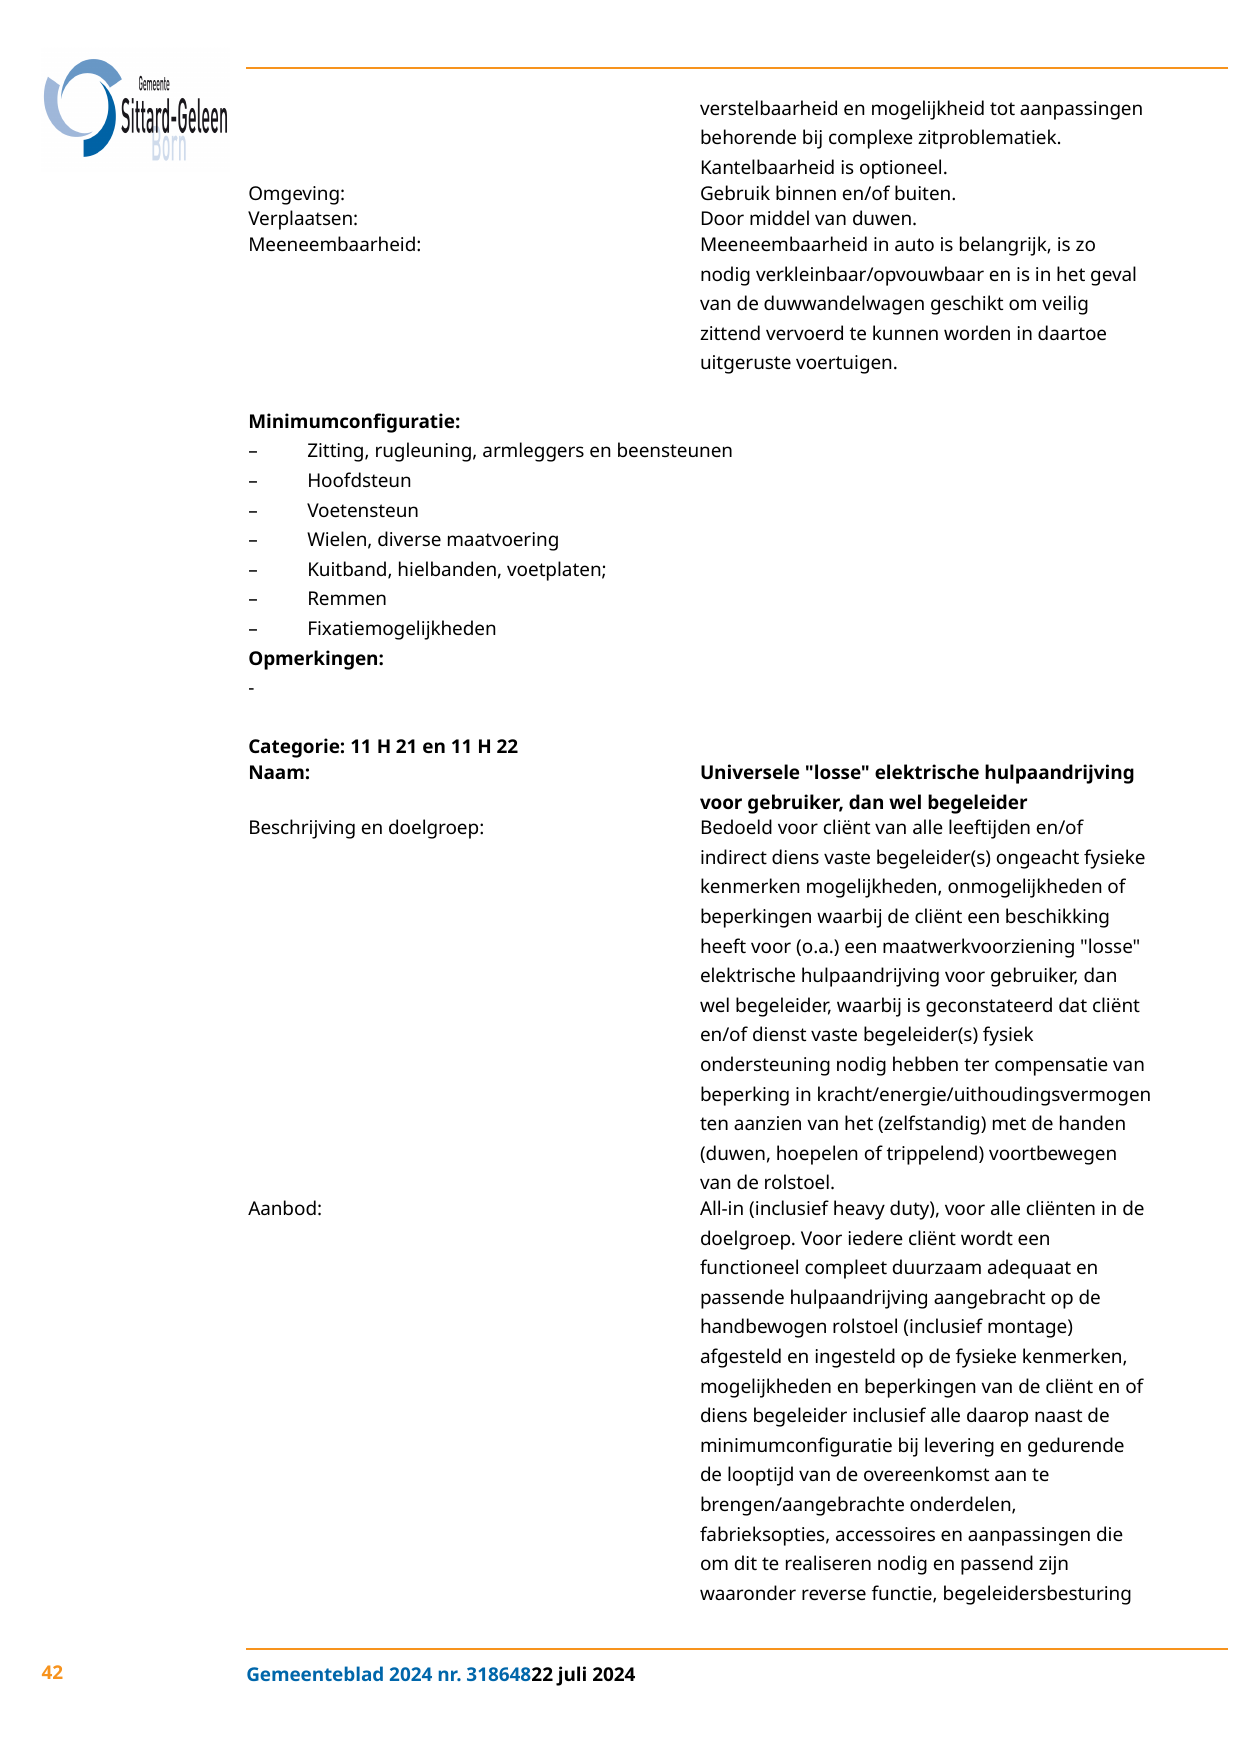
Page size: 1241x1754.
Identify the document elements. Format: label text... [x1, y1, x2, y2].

list Hoofdsteun [248, 467, 1152, 493]
table_cell verstelbaarheid en mogelijkheid tot aanpassingen behorende bij complexe zitproblematiek. Kantelbaarheid is optioneel. [700, 95, 1152, 180]
list Wielen, diverse maatvoering [248, 526, 1152, 552]
table_header Categorie: 11 H 21 en 11 H 22 [248, 734, 700, 759]
list Fixatiemogelijkheden [248, 615, 1152, 641]
table_cell [248, 95, 700, 180]
table_cell Omgeving: [248, 180, 700, 205]
list Remmen [248, 586, 1152, 611]
table_cell All-in (inclusief heavy duty), voor alle cliënten in de doelgroep. Voor iedere cliënt wordt een functioneel compleet duurzaam adequaat en passende hulpaandrijving aangebracht op de handbewogen rolstoel (inclusief montage) afgesteld en ingesteld op de fysieke kenmerken, mogelijkheden en beperkingen van de cliënt en of diens begeleider inclusief alle daarop naast de minimumconfiguratie bij levering en gedurende de looptijd van de overeenkomst aan te brengen/aangebrachte onderdelen, fabrieksopties, accessoires en aanpassingen die om dit te realiseren nodig en passend zijn waaronder reverse functie, begeleidersbesturing [700, 1195, 1152, 1606]
table_cell Beschrijving en doelgroep: [248, 815, 700, 1195]
table_cell Door middel van duwen. [700, 205, 1152, 231]
list Voetensteun [248, 497, 1152, 522]
text - [248, 674, 1152, 700]
text Minimumconfiguratie: [248, 408, 1152, 434]
table_header [700, 734, 1152, 759]
table_cell Meeneembaarheid: [248, 231, 700, 375]
table_cell Universele "losse" elektrische hulpaandrijving voor gebruiker, dan wel begeleider [700, 759, 1152, 814]
table_cell Naam: [248, 759, 700, 814]
table_cell Meeneembaarheid in auto is belangrijk, is zo nodig verkleinbaar/opvouwbaar en is in het geval van de duwwandelwagen geschikt om veilig zittend vervoerd te kunnen worden in daartoe uitgeruste voertuigen. [700, 231, 1152, 375]
table_cell Bedoeld voor cliënt van alle leeftijden en/of indirect diens vaste begeleider(s) ongeacht fysieke kenmerken mogelijkheden, onmogelijkheden of beperkingen waarbij de cliënt een beschikking heeft voor (o.a.) een maatwerkvoorziening "losse" elektrische hulpaandrijving voor gebruiker, dan wel begeleider, waarbij is geconstateerd dat cliënt en/of dienst vaste begeleider(s) fysiek ondersteuning nodig hebben ter compensatie van beperking in kracht/energie/uithoudingsvermogen ten aanzien van het (zelfstandig) met de handen (duwen, hoepelen of trippelend) voortbewegen van de rolstoel. [700, 815, 1152, 1195]
list Zitting, rugleuning, armleggers en beensteunen [248, 438, 1152, 463]
table_cell Aanbod: [248, 1195, 700, 1606]
table_cell Gebruik binnen en/of buiten. [700, 180, 1152, 205]
text Opmerkingen: [248, 645, 1152, 670]
table_cell Verplaatsen: [248, 205, 700, 231]
list Kuitband, hielbanden, voetplaten; [248, 556, 1152, 582]
picture [41, 47, 231, 172]
